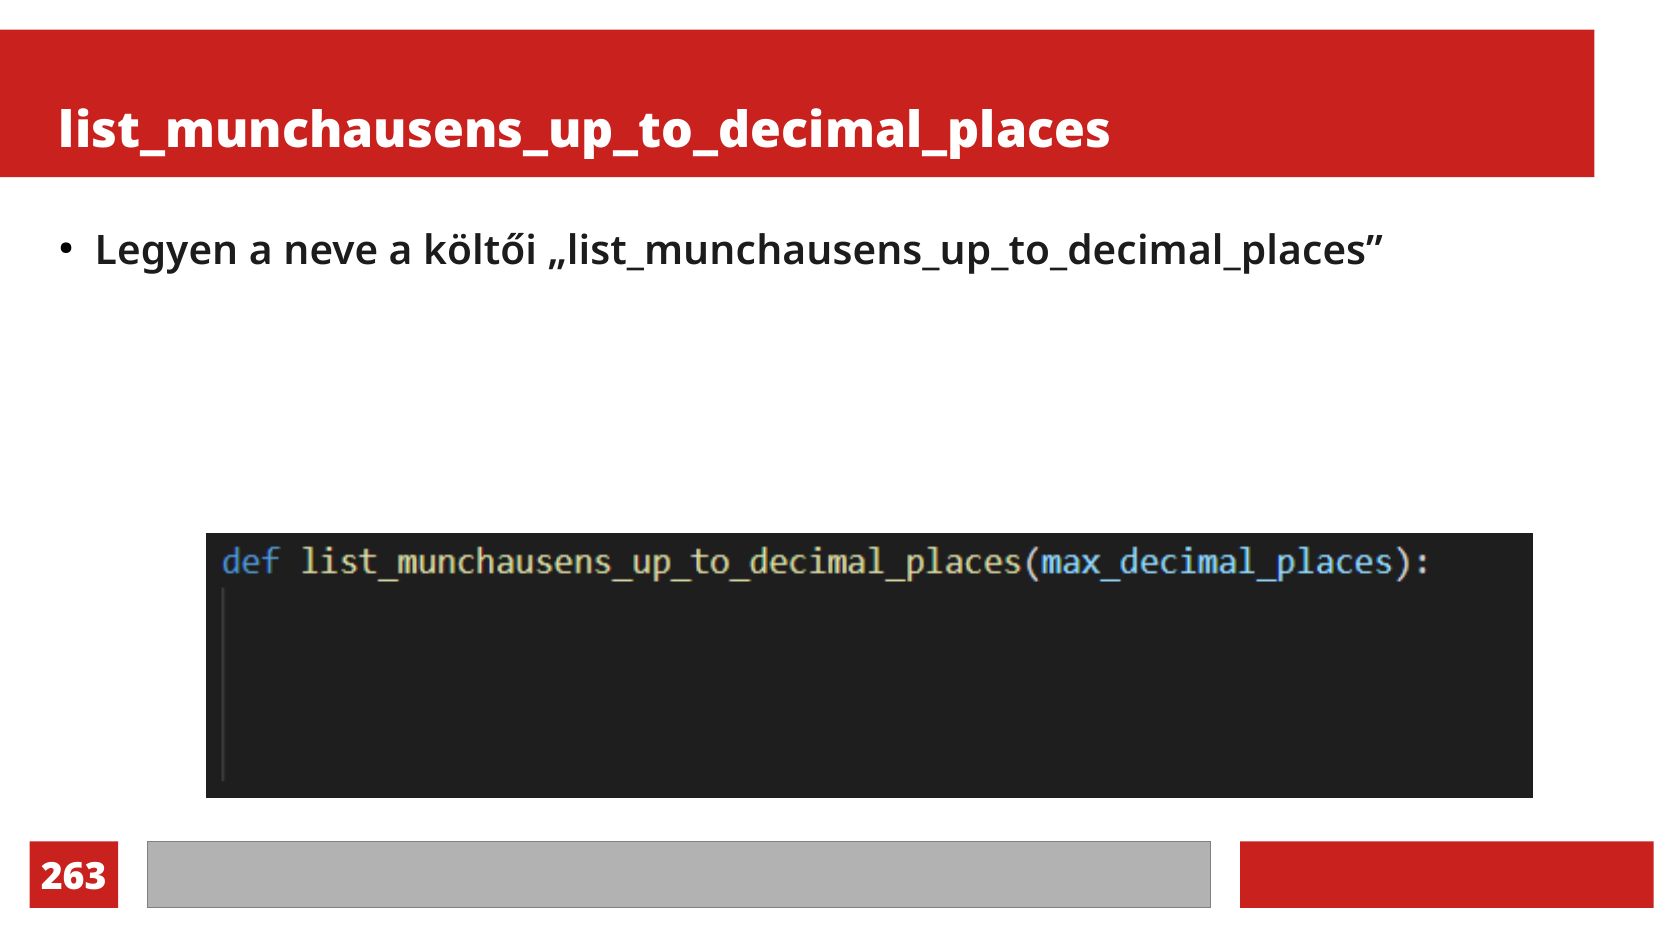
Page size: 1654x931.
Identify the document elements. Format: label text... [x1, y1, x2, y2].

picture [206, 533, 1533, 798]
list Legyen a neve a költői „list_munchausens_up_to_decimal_places” [59, 221, 1565, 739]
title list_munchausens_up_to_decimal_places [59, 44, 1595, 163]
